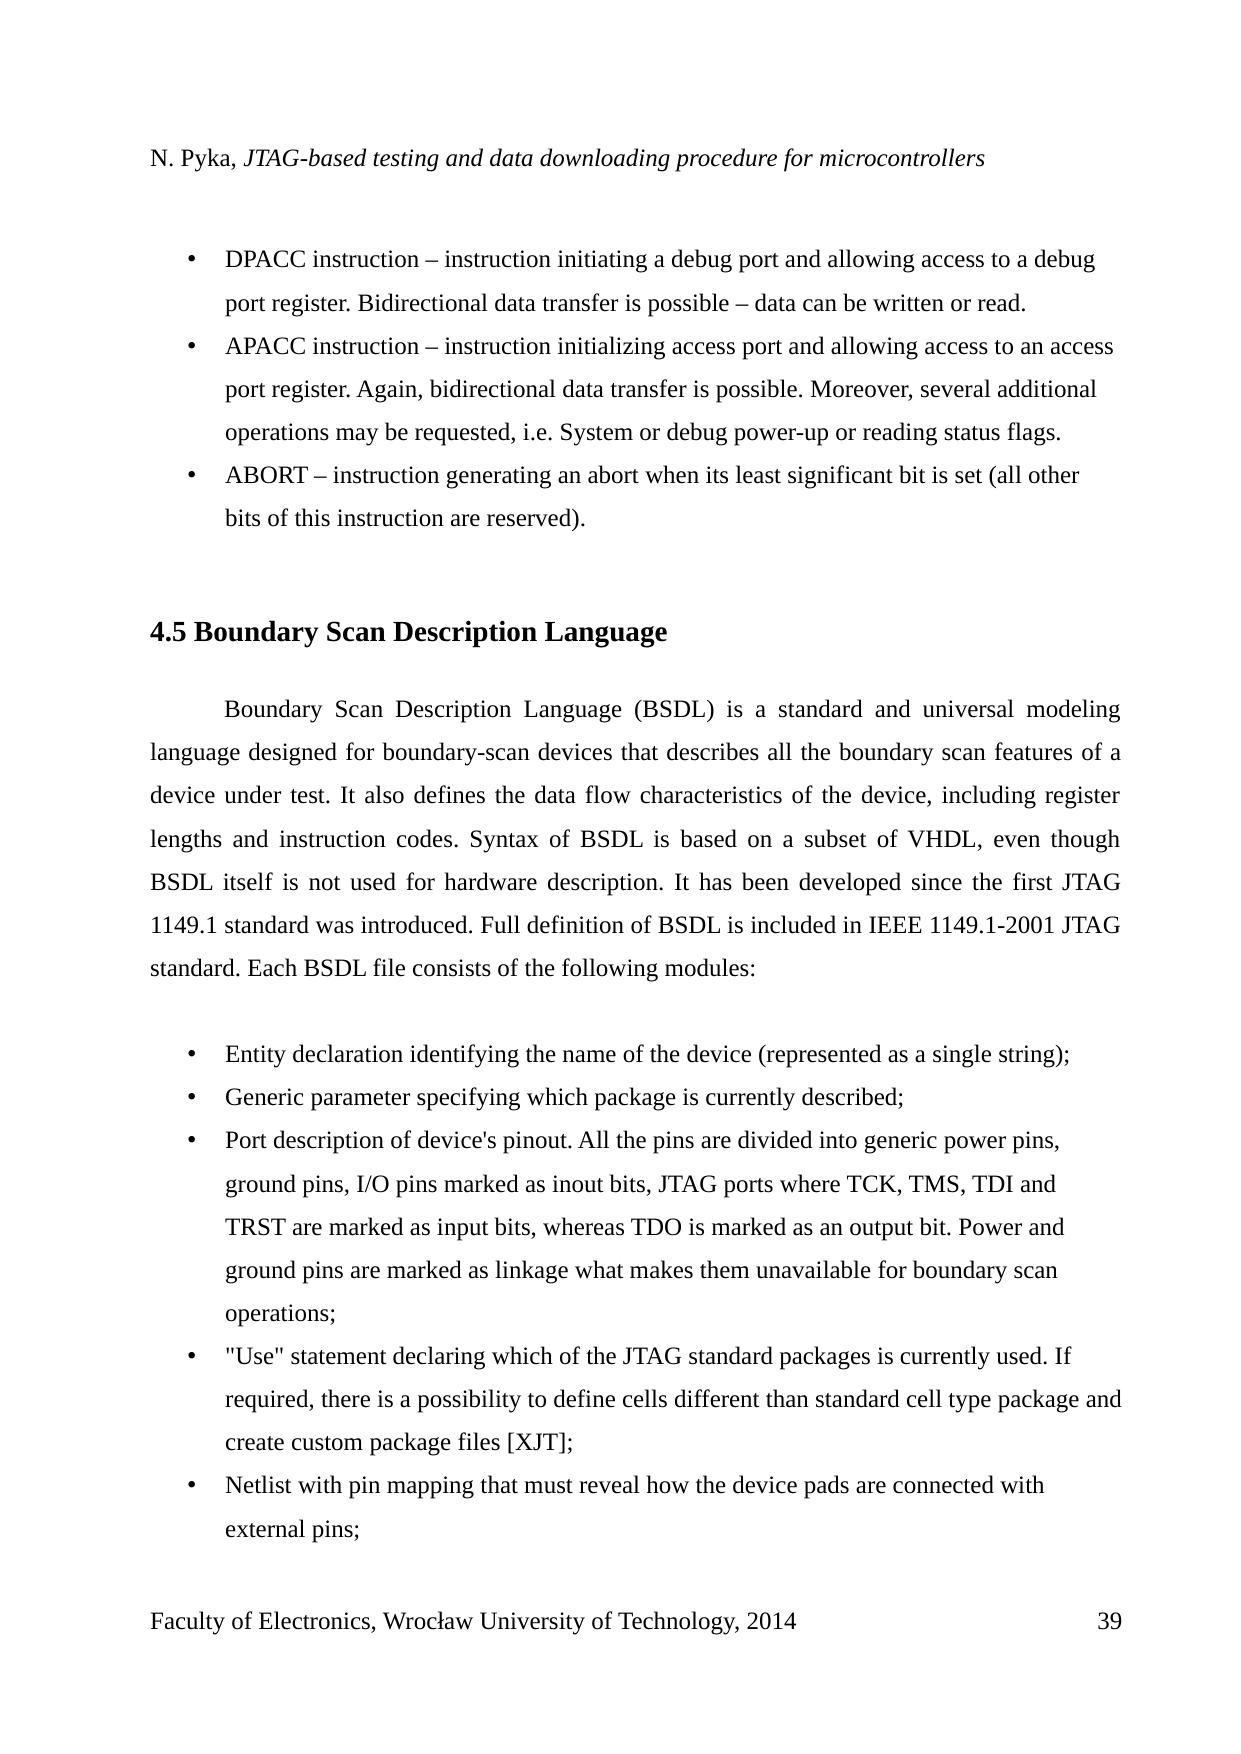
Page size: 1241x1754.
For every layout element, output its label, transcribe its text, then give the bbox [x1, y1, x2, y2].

list Generic parameter specifying which package is currently described; [187, 1082, 1122, 1111]
list APACC instruction – instruction initializing access port and allowing access to an access port register. Again, bidirectional data transfer is possible. Moreover, several additional operations may be requested, i.e. System or debug power-up or reading status flags. [187, 331, 1122, 446]
subtitle 4.5 Boundary Scan Description Language [150, 614, 1122, 648]
list Port description of device's pinout. All the pins are divided into generic power pins, ground pins, I/O pins marked as inout bits, JTAG ports where TCK, TMS, TDI and TRST are marked as input bits, whereas TDO is marked as an output bit. Power and ground pins are marked as linkage what makes them unavailable for boundary scan operations; [187, 1126, 1122, 1327]
list Netlist with pin mapping that must reveal how the device pads are connected with external pins; [187, 1471, 1122, 1542]
list "Use" statement declaring which of the JTAG standard packages is currently used. If required, there is a possibility to define cells different than standard cell type package and create custom package files [XJT]; [187, 1341, 1122, 1456]
text Boundary Scan Description Language (BSDL) is a standard and universal modeling language designed for boundary-scan devices that describes all the boundary scan features of a device under test. It also defines the data flow characteristics of the device, including register lengths and instruction codes. Syntax of BSDL is based on a subset of VHDL, even though BSDL itself is not used for hardware description. It has been developed since the first JTAG 1149.1 standard was introduced. Full definition of BSDL is included in IEEE 1149.1-2001 JTAG standard. Each BSDL file consists of the following modules: [150, 694, 1122, 982]
list ABORT – instruction generating an abort when its least significant bit is set (all other bits of this instruction are reserved). [187, 460, 1122, 532]
list DPACC instruction – instruction initiating a debug port and allowing access to a debug port register. Bidirectional data transfer is possible – data can be written or read. [187, 244, 1122, 316]
list Entity declaration identifying the name of the device (represented as a single string); [187, 1039, 1122, 1068]
